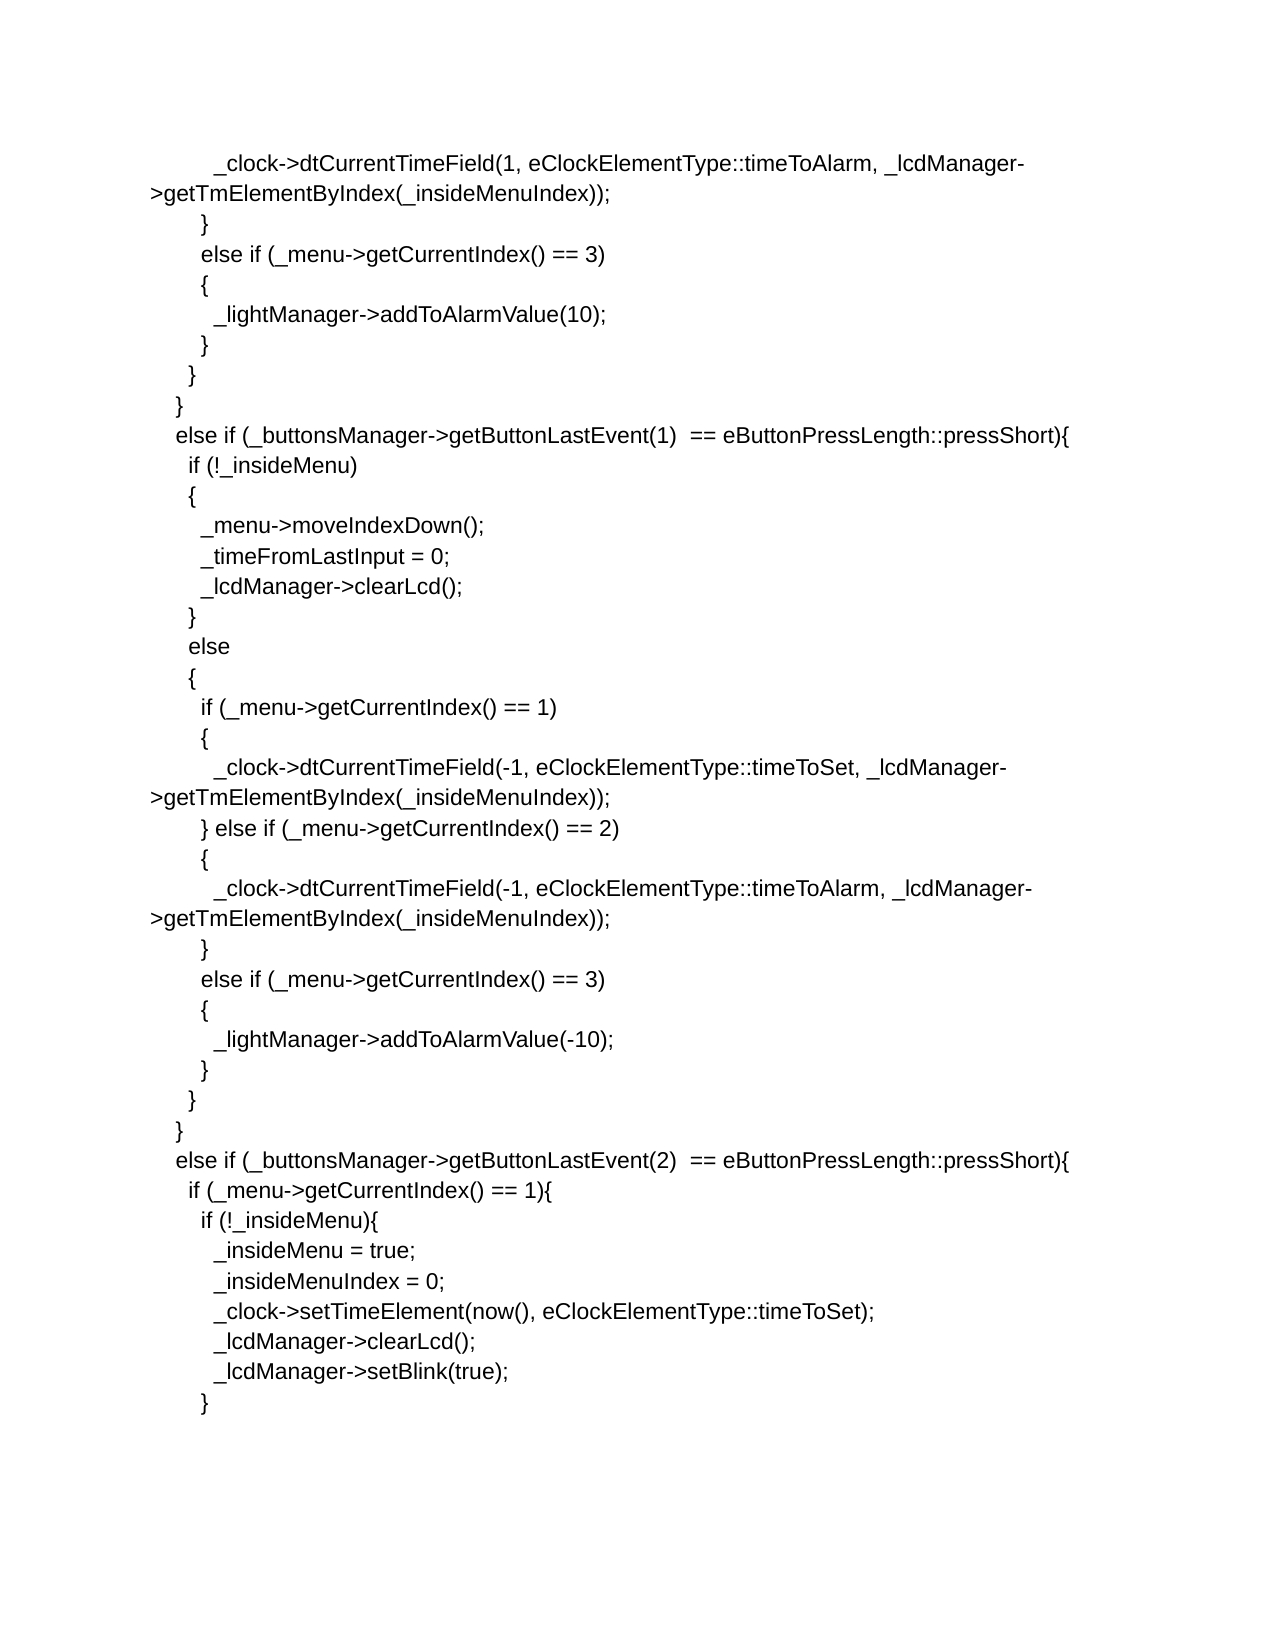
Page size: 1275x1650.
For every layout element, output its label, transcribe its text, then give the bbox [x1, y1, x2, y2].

text _lightManager->addToAlarmValue(10); [150, 301, 1125, 327]
text else if (_menu->getCurrentIndex() == 3) [150, 966, 1125, 992]
text if (_menu->getCurrentIndex() == 1){ [150, 1177, 1125, 1203]
text } [150, 1056, 1125, 1083]
text } [150, 603, 1125, 629]
text _lcdManager->clearLcd(); [150, 573, 1125, 599]
text { [150, 482, 1125, 509]
text if (_menu->getCurrentIndex() == 1) [150, 694, 1125, 720]
text else if (_buttonsManager->getButtonLastEvent(1) == eButtonPressLength::pressShort){ [150, 422, 1125, 448]
text { [150, 663, 1125, 690]
text } [150, 1086, 1125, 1113]
text } [150, 210, 1125, 237]
text { [150, 996, 1125, 1022]
text _lightManager->addToAlarmValue(-10); [150, 1026, 1125, 1052]
text _clock->dtCurrentTimeField(-1, eClockElementType::timeToSet, _lcdManager->getTmElementByIndex(_insideMenuIndex)); [150, 754, 1125, 811]
text _lcdManager->setBlink(true); [150, 1358, 1125, 1385]
text else if (_menu->getCurrentIndex() == 3) [150, 241, 1125, 267]
text { [150, 724, 1125, 750]
text _clock->setTimeElement(now(), eClockElementType::timeToSet); [150, 1298, 1125, 1324]
text { [150, 271, 1125, 297]
text _insideMenu = true; [150, 1237, 1125, 1264]
text else [150, 633, 1125, 660]
text } [150, 392, 1125, 418]
text _clock->dtCurrentTimeField(1, eClockElementType::timeToAlarm, _lcdManager->getTmElementByIndex(_insideMenuIndex)); [150, 150, 1125, 207]
text _lcdManager->clearLcd(); [150, 1328, 1125, 1354]
text _menu->moveIndexDown(); [150, 512, 1125, 539]
text { [150, 845, 1125, 871]
text else if (_buttonsManager->getButtonLastEvent(2) == eButtonPressLength::pressShort){ [150, 1147, 1125, 1173]
text } [150, 1388, 1125, 1415]
text _timeFromLastInput = 0; [150, 543, 1125, 569]
text if (!_insideMenu) [150, 452, 1125, 478]
text _insideMenuIndex = 0; [150, 1268, 1125, 1294]
text _clock->dtCurrentTimeField(-1, eClockElementType::timeToAlarm, _lcdManager->getTmElementByIndex(_insideMenuIndex)); [150, 875, 1125, 932]
text } [150, 331, 1125, 358]
text } [150, 1117, 1125, 1143]
text } [150, 935, 1125, 962]
text } else if (_menu->getCurrentIndex() == 2) [150, 814, 1125, 841]
text } [150, 361, 1125, 388]
text if (!_insideMenu){ [150, 1207, 1125, 1234]
